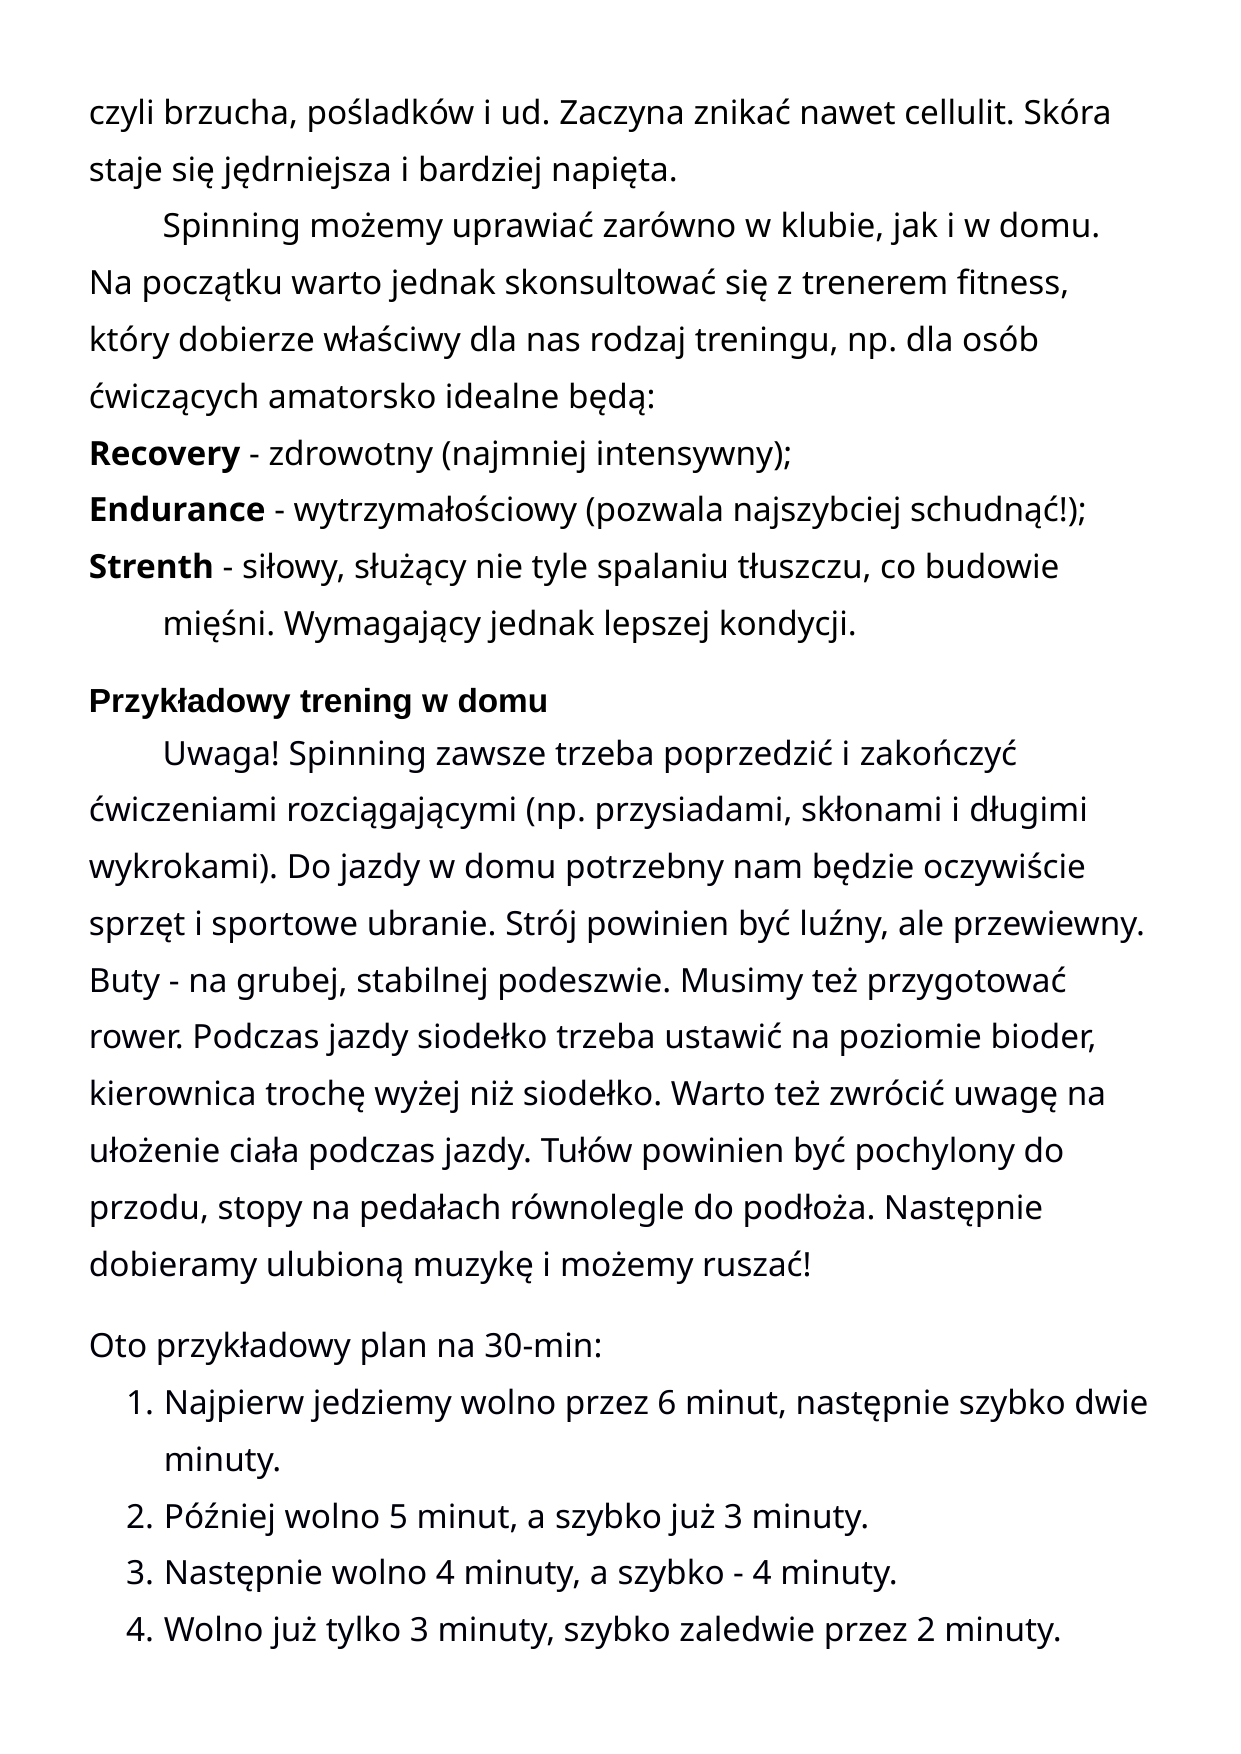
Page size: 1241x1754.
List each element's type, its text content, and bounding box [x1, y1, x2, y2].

text Recovery - zdrowotny (najmniej intensywny); [89, 429, 1152, 475]
text czyli brzucha, pośladków i ud. Zaczyna znikać nawet cellulit. Skóra staje się jędrniejsza i bardziej napięta. [89, 89, 1152, 191]
list Później wolno 5 minut, a szybko już 3 minuty. [126, 1492, 1152, 1538]
subtitle Przykładowy trening w domu [89, 681, 1152, 720]
text Uwaga! Spinning zawsze trzeba poprzedzić i zakończyć ćwiczeniami rozciągającymi (np. przysiadami, skłonami i długimi wykrokami). Do jazdy w domu potrzebny nam będzie oczywiście sprzęt i sportowe ubranie. Strój powinien być luźny, ale przewiewny. Buty - na grubej, stabilnej podeszwie. Musimy też przygotować rower. Podczas jazdy siodełko trzeba ustawić na poziomie bioder, kierownica trochę wyżej niż siodełko. Warto też zwrócić uwagę na ułożenie ciała podczas jazdy. Tułów powinien być pochylony do przodu, stopy na pedałach równolegle do podłoża. Następnie dobieramy ulubioną muzykę i możemy ruszać! [89, 729, 1152, 1286]
text Spinning możemy uprawiać zarówno w klubie, jak i w domu. Na początku warto jednak skonsultować się z trenerem fitness, który dobierze właściwy dla nas rodzaj treningu, np. dla osób ćwiczących amatorsko idealne będą: [89, 202, 1152, 418]
list Najpierw jedziemy wolno przez 6 minut, następnie szybko dwie minuty. [126, 1379, 1152, 1481]
list Wolno już tylko 3 minuty, szybko zaledwie przez 2 minuty. [126, 1606, 1152, 1651]
list Następnie wolno 4 minuty, a szybko - 4 minuty. [126, 1549, 1152, 1594]
text Strenth - siłowy, służący nie tyle spalaniu tłuszczu, co budowie mięśni. Wymagający jednak lepszej kondycji. [89, 543, 1152, 645]
text Endurance - wytrzymałościowy (pozwala najszybciej schudnąć!); [89, 486, 1152, 531]
list Oto przykładowy plan na 30-min: [89, 1322, 1152, 1367]
